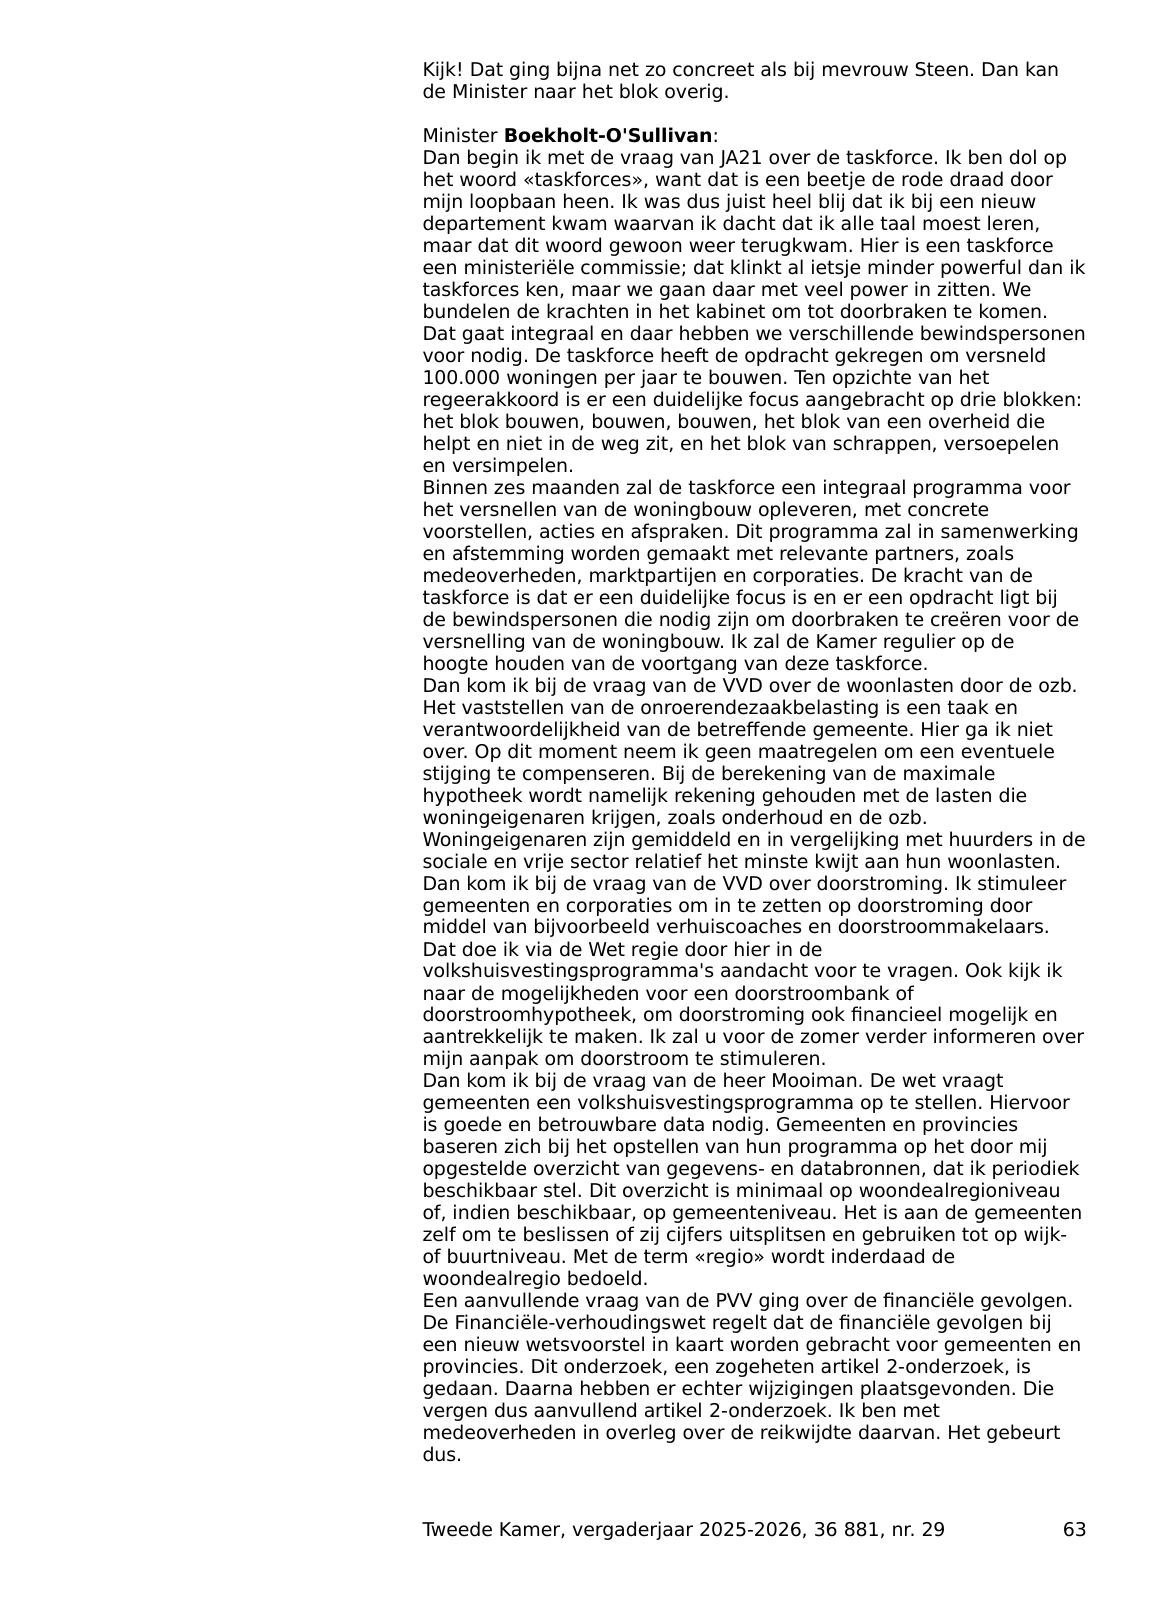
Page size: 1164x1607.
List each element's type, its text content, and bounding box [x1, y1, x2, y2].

text Binnen zes maanden zal de taskforce een integraal programma voor het versnellen van de woningbouw opleveren, met concrete voorstellen, acties en afspraken. Dit programma zal in samenwerking en afstemming worden gemaakt met relevante partners, zoals medeoverheden, marktpartijen en corporaties. De kracht van de taskforce is dat er een duidelijke focus is en er een opdracht ligt bij de bewindspersonen die nodig zijn om doorbraken te creëren voor de versnelling van de woningbouw. Ik zal de Kamer regulier op de hoogte houden van de voortgang van deze taskforce. [422, 477, 1087, 675]
text Dan kom ik bij de vraag van de VVD over de woonlasten door de ozb. Het vaststellen van de onroerendezaakbelasting is een taak en verantwoordelijkheid van de betreffende gemeente. Hier ga ik niet over. Op dit moment neem ik geen maatregelen om een eventuele stijging te compenseren. Bij de berekening van de maximale hypotheek wordt namelijk rekening gehouden met de lasten die woningeigenaren krijgen, zoals onderhoud en de ozb. Woningeigenaren zijn gemiddeld en in vergelijking met huurders in de sociale en vrije sector relatief het minste kwijt aan hun woonlasten. [422, 675, 1087, 872]
text Een aanvullende vraag van de PVV ging over de financiële gevolgen. De Financiële-verhoudingswet regelt dat de financiële gevolgen bij een nieuw wetsvoorstel in kaart worden gebracht voor gemeenten en provincies. Dit onderzoek, een zogeheten artikel 2-onderzoek, is gedaan. Daarna hebben er echter wijzigingen plaatsgevonden. Die vergen dus aanvullend artikel 2-onderzoek. Ik ben met medeoverheden in overleg over de reikwijdte daarvan. Het gebeurt dus. [422, 1290, 1087, 1466]
text Kijk! Dat ging bijna net zo concreet als bij mevrouw Steen. Dan kan de Minister naar het blok overig. [422, 59, 1087, 103]
text Dan kom ik bij de vraag van de VVD over doorstroming. Ik stimuleer gemeenten en corporaties om in te zetten op doorstroming door middel van bijvoorbeeld verhuiscoaches en doorstroommakelaars. Dat doe ik via de Wet regie door hier in de volkshuisvestingsprogramma's aandacht voor te vragen. Ook kijk ik naar de mogelijkheden voor een doorstroombank of doorstroomhypotheek, om doorstroming ook financieel mogelijk en aantrekkelijk te maken. Ik zal u voor de zomer verder informeren over mijn aanpak om doorstroom te stimuleren. [422, 872, 1087, 1070]
text Dan kom ik bij de vraag van de heer Mooiman. De wet vraagt gemeenten een volkshuisvestingsprogramma op te stellen. Hiervoor is goede en betrouwbare data nodig. Gemeenten en provincies baseren zich bij het opstellen van hun programma op het door mij opgestelde overzicht van gegevens- en databronnen, dat ik periodiek beschikbaar stel. Dit overzicht is minimaal op woondealregioniveau of, indien beschikbaar, op gemeenteniveau. Het is aan de gemeenten zelf om te beslissen of zij cijfers uitsplitsen en gebruiken tot op wijk- of buurtniveau. Met de term «regio» wordt inderdaad de woondealregio bedoeld. [422, 1070, 1087, 1290]
text Dan begin ik met de vraag van JA21 over de taskforce. Ik ben dol op het woord «taskforces», want dat is een beetje de rode draad door mijn loopbaan heen. Ik was dus juist heel blij dat ik bij een nieuw departement kwam waarvan ik dacht dat ik alle taal moest leren, maar dat dit woord gewoon weer terugkwam. Hier is een taskforce een ministeriële commissie; dat klinkt al ietsje minder powerful dan ik taskforces ken, maar we gaan daar met veel power in zitten. We bundelen de krachten in het kabinet om tot doorbraken te komen. Dat gaat integraal en daar hebben we verschillende bewindspersonen voor nodig. De taskforce heeft de opdracht gekregen om versneld 100.000 woningen per jaar te bouwen. Ten opzichte van het regeerakkoord is er een duidelijke focus aangebracht op drie blokken: het blok bouwen, bouwen, bouwen, het blok van een overheid die helpt en niet in de weg zit, en het blok van schrappen, versoepelen en versimpelen. [422, 147, 1087, 477]
text Minister Boekholt-O'Sullivan: [422, 125, 1087, 147]
